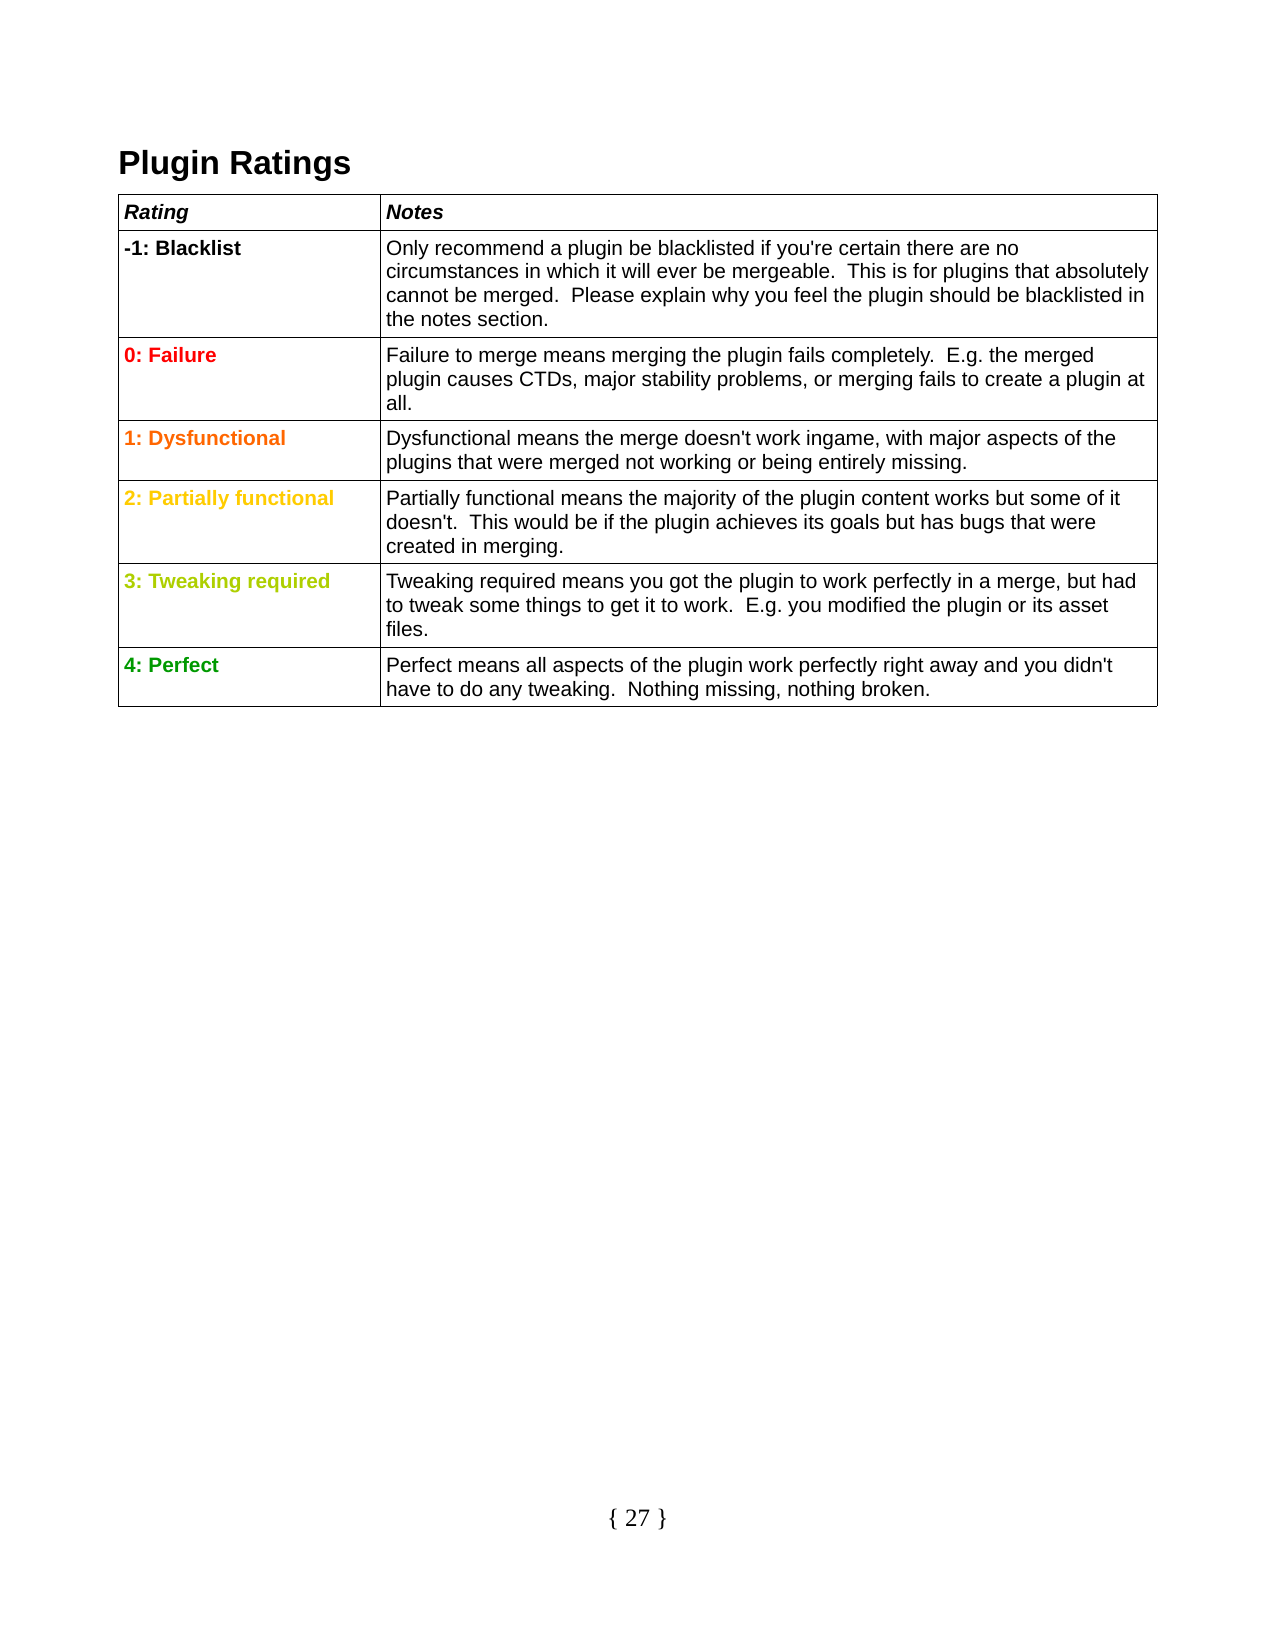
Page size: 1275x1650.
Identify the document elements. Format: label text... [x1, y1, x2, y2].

table_cell Perfect means all aspects of the plugin work perfectly right away and you didn't have to do any tweaking. Nothing missing, nothing broken. [381, 648, 1157, 706]
table_header Notes [381, 195, 1157, 229]
table_cell Failure to merge means merging the plugin fails completely. E.g. the merged plugin causes CTDs, major stability problems, or merging fails to create a plugin at all. [381, 338, 1157, 420]
table_cell 0: Failure [119, 338, 380, 420]
table_cell Tweaking required means you got the plugin to work perfectly in a merge, but had to tweak some things to get it to work. E.g. you modified the plugin or its asset files. [381, 564, 1157, 647]
table_cell Only recommend a plugin be blacklisted if you're certain there are no circumstances in which it will ever be mergeable. This is for plugins that absolutely cannot be merged. Please explain why you feel the plugin should be blacklisted in the notes section. [381, 231, 1157, 337]
table_cell 4: Perfect [119, 648, 380, 706]
table_cell Dysfunctional means the merge doesn't work ingame, with major aspects of the plugins that were merged not working or being entirely missing. [381, 421, 1157, 480]
table_cell 2: Partially functional [119, 481, 380, 563]
table_cell -1: Blacklist [119, 231, 380, 337]
subtitle Plugin Ratings [118, 143, 1157, 182]
table_cell 3: Tweaking required [119, 564, 380, 647]
table_cell 1: Dysfunctional [119, 421, 380, 480]
table_cell Partially functional means the majority of the plugin content works but some of it doesn't. This would be if the plugin achieves its goals but has bugs that were created in merging. [381, 481, 1157, 563]
table_header Rating [119, 195, 380, 229]
